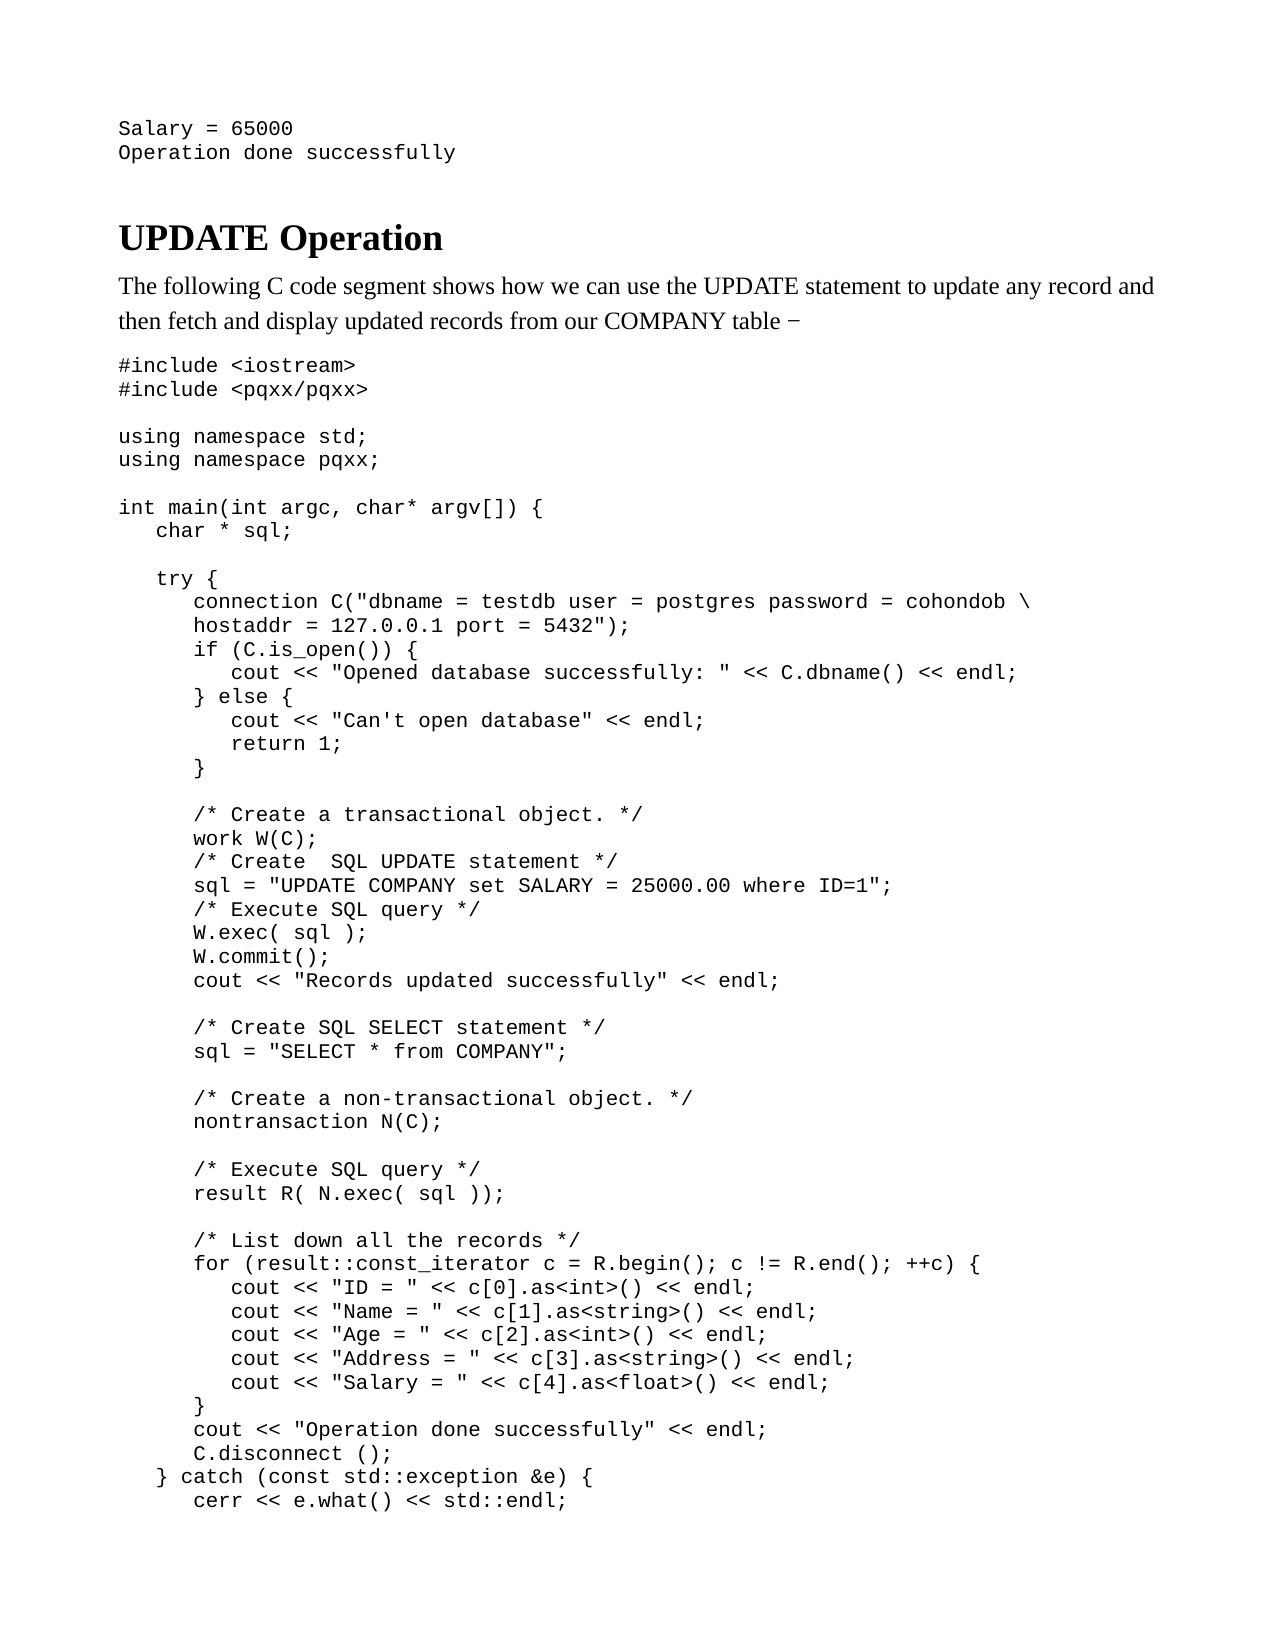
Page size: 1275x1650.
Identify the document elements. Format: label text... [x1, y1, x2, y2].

text char * sql; [118, 520, 1157, 544]
text cerr << e.what() << std::endl; [118, 1490, 1157, 1513]
text /* Create SQL SELECT statement */ [118, 1017, 1157, 1041]
text if (C.is_open()) { [118, 639, 1157, 662]
text cout << "Name = " << c[1].as<string>() << endl; [118, 1301, 1157, 1324]
text for (result::const_iterator c = R.begin(); c != R.end(); ++c) { [118, 1253, 1157, 1277]
text } [118, 1395, 1157, 1419]
text C.disconnect (); [118, 1443, 1157, 1466]
text connection C("dbname = testdb user = postgres password = cohondob \ [118, 591, 1157, 615]
text /* List down all the records */ [118, 1230, 1157, 1253]
text Operation done successfully [118, 142, 1157, 165]
text cout << "ID = " << c[0].as<int>() << endl; [118, 1277, 1157, 1301]
text try { [118, 568, 1157, 591]
text #include <iostream> [118, 355, 1157, 378]
text using namespace std; [118, 426, 1157, 449]
text /* Create SQL UPDATE statement */ [118, 851, 1157, 875]
text sql = "UPDATE COMPANY set SALARY = 25000.00 where ID=1"; [118, 875, 1157, 899]
text /* Execute SQL query */ [118, 1159, 1157, 1182]
subtitle UPDATE Operation [118, 216, 1157, 259]
text /* Create a non-transactional object. */ [118, 1088, 1157, 1112]
text using namespace pqxx; [118, 449, 1157, 473]
text #include <pqxx/pqxx> [118, 378, 1157, 402]
text /* Create a transactional object. */ [118, 804, 1157, 828]
text cout << "Can't open database" << endl; [118, 709, 1157, 733]
text cout << "Salary = " << c[4].as<float>() << endl; [118, 1372, 1157, 1395]
text cout << "Records updated successfully" << endl; [118, 970, 1157, 993]
text sql = "SELECT * from COMPANY"; [118, 1041, 1157, 1064]
text W.exec( sql ); [118, 922, 1157, 946]
text W.commit(); [118, 946, 1157, 970]
text work W(C); [118, 828, 1157, 851]
text cout << "Age = " << c[2].as<int>() << endl; [118, 1324, 1157, 1348]
text result R( N.exec( sql )); [118, 1182, 1157, 1206]
text /* Execute SQL query */ [118, 899, 1157, 922]
text return 1; [118, 733, 1157, 757]
text int main(int argc, char* argv[]) { [118, 497, 1157, 520]
text cout << "Operation done successfully" << endl; [118, 1419, 1157, 1443]
text } [118, 757, 1157, 781]
text cout << "Address = " << c[3].as<string>() << endl; [118, 1348, 1157, 1372]
text nontransaction N(C); [118, 1112, 1157, 1135]
text } else { [118, 686, 1157, 709]
text Salary = 65000 [118, 118, 1157, 142]
text hostaddr = 127.0.0.1 port = 5432"); [118, 615, 1157, 639]
text The following C code segment shows how we can use the UPDATE statement to update any record and then fetch and display updated records from our COMPANY table − [118, 271, 1157, 334]
text cout << "Opened database successfully: " << C.dbname() << endl; [118, 662, 1157, 686]
text } catch (const std::exception &e) { [118, 1466, 1157, 1490]
